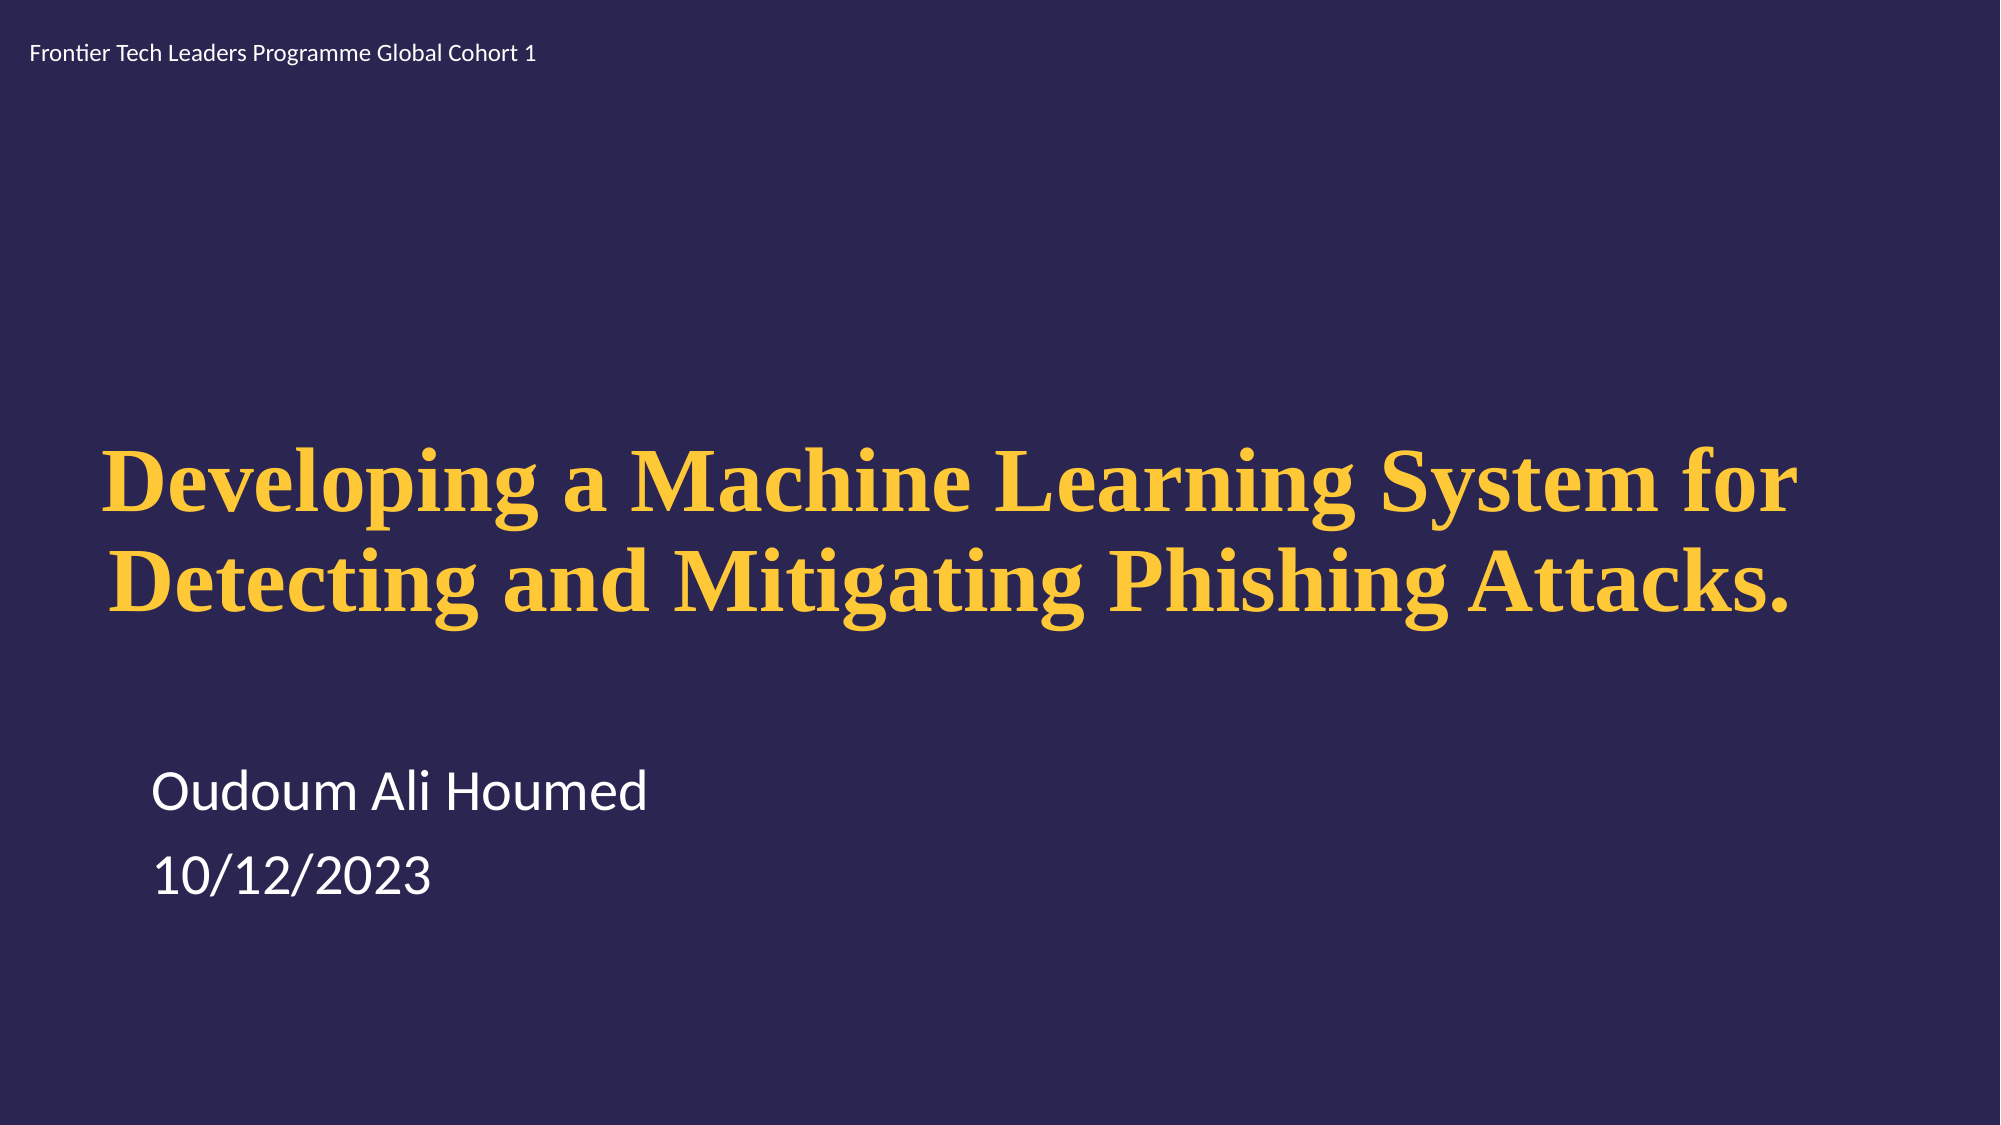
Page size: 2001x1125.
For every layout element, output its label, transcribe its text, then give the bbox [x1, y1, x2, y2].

list Oudoum Ali Houmed 10/12/2023 [136, 752, 1862, 999]
title Developing a Machine Learning System for Detecting and Mitigating Phishing Attacks. [40, 280, 1862, 749]
text_box Frontier Tech Leaders Programme Global Cohort 1 [14, 29, 846, 75]
